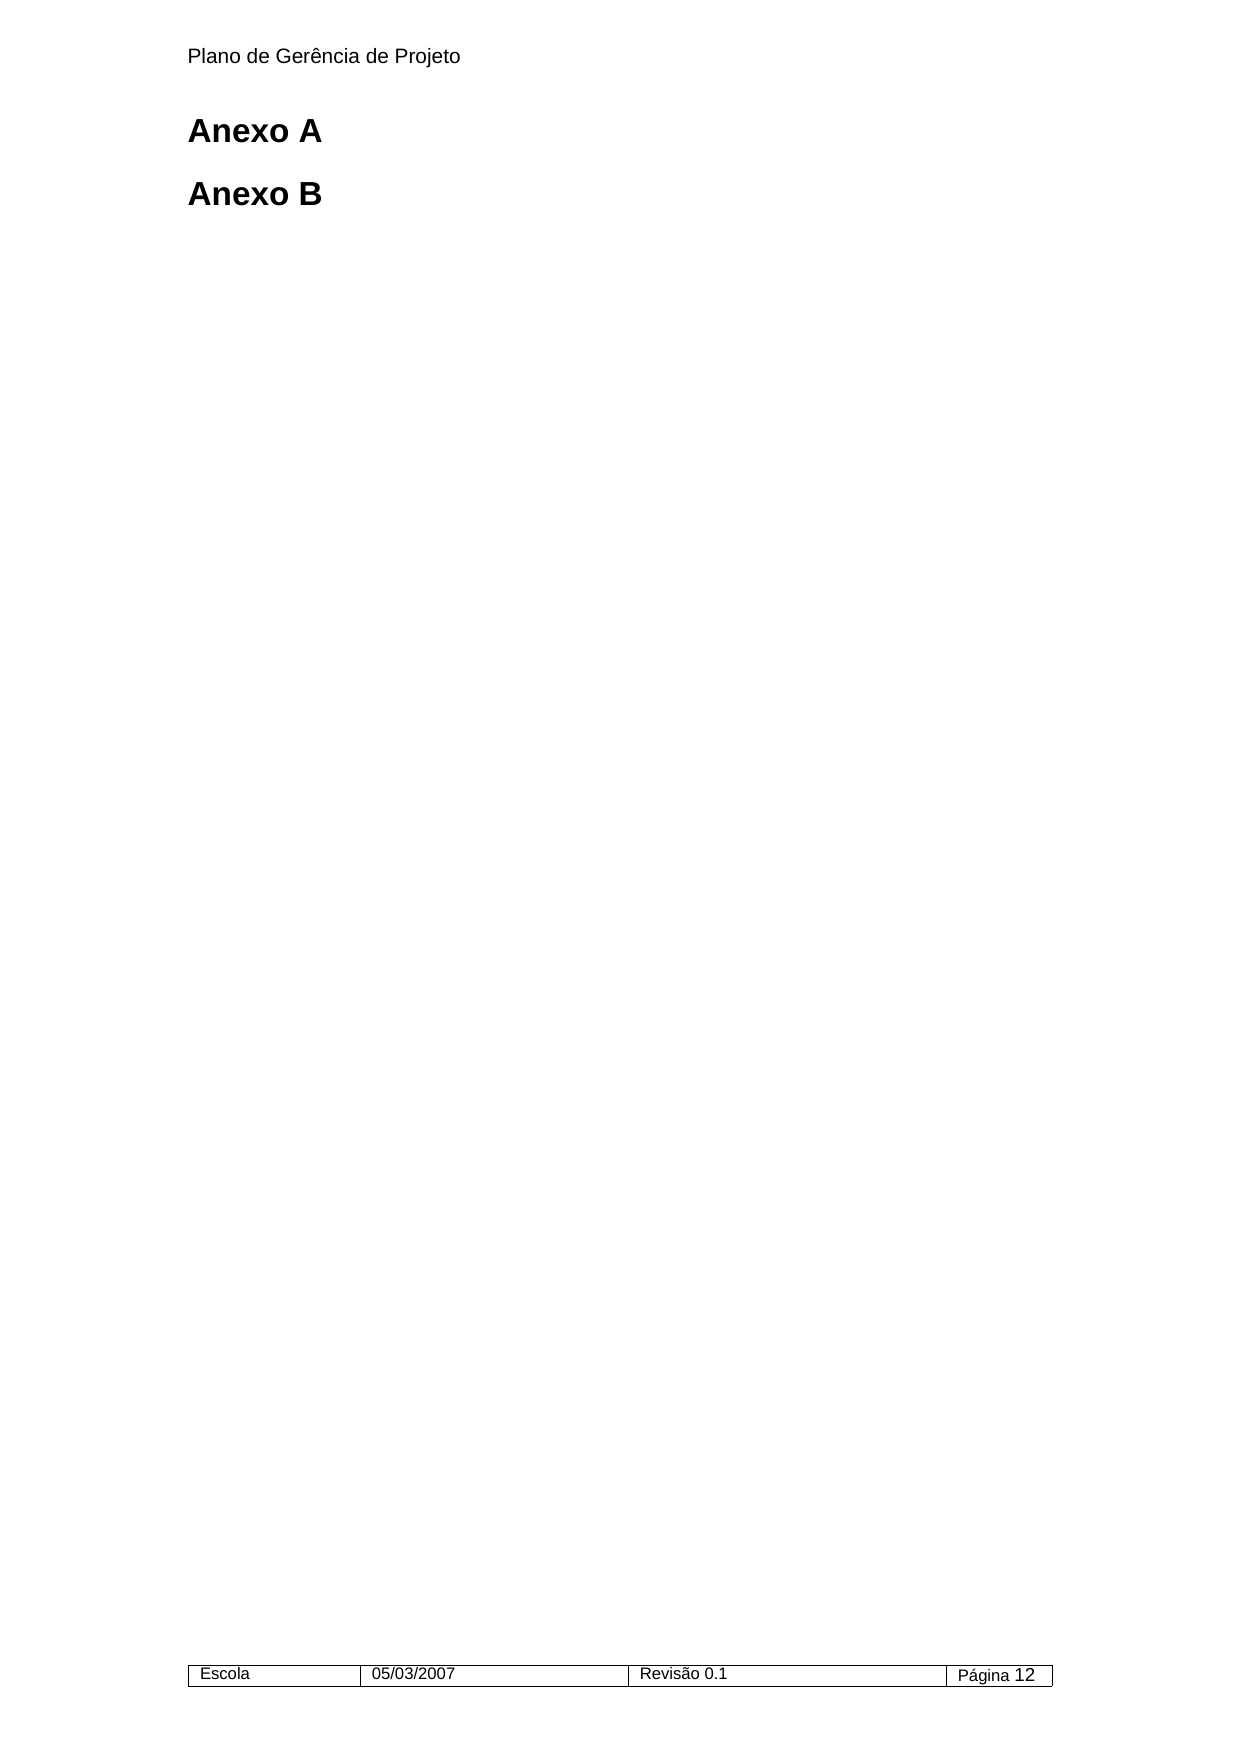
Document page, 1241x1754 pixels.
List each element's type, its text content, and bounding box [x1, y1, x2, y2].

subtitle Anexo A [187, 112, 1053, 150]
subtitle Anexo B [187, 175, 1053, 212]
